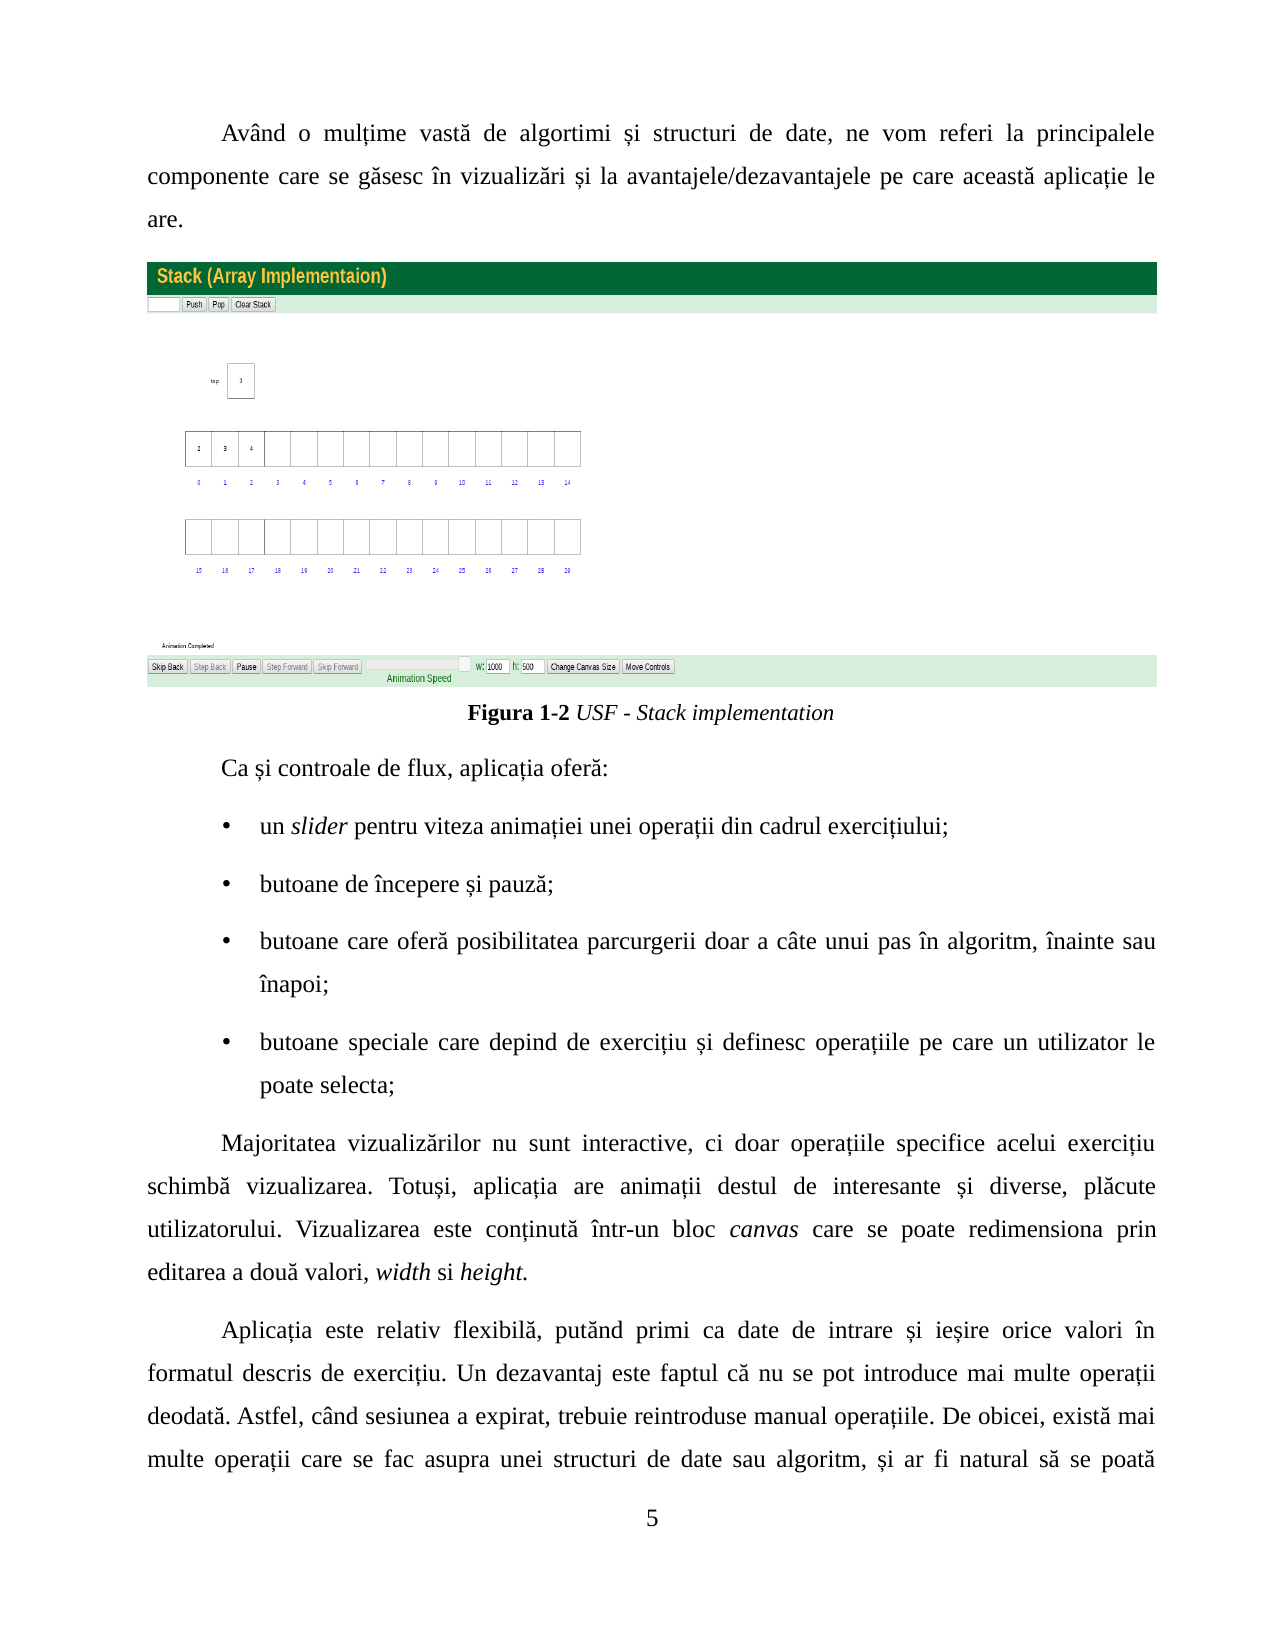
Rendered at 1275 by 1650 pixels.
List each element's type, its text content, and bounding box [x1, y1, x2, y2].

list butoane care oferă posibilitatea parcurgerii doar a câte unui pas în algoritm, înainte sau înapoi; [222, 926, 1157, 998]
list butoane speciale care depind de exercițiu și definesc operațiile pe care un utilizator le poate selecta; [222, 1027, 1157, 1099]
text Aplicația este relativ flexibilă, putănd primi ca date de intrare și ieșire orice valori în formatul descris de exercițiu. Un dezavantaj este faptul că nu se pot introduce mai multe operații deodată. Astfel, când sesiunea a expirat, trebuie reintroduse manual operațiile. De obicei, există mai multe operații care se fac asupra unei structuri de date sau algoritm, și ar fi natural să se poată [147, 1315, 1157, 1473]
picture [147, 262, 1157, 687]
text Având o mulțime vastă de algortimi și structuri de date, ne vom referi la principalele componente care se găsesc în vizualizări și la avantajele/dezavantajele pe care această aplicație le are. [147, 118, 1157, 233]
list butoane de începere și pauză; [222, 869, 1157, 897]
text Figura 1-2 USF - Stack implementation [147, 687, 1157, 726]
text Majoritatea vizualizărilor nu sunt interactive, ci doar operațiile specifice acelui exercițiu schimbă vizualizarea. Totuși, aplicația are animații destul de interesante și diverse, plăcute utilizatorului. Vizualizarea este conținută într-un bloc canvas care se poate redimensiona prin editarea a două valori, width si height. [147, 1128, 1157, 1286]
text Ca și controale de flux, aplicația oferă: [147, 753, 1157, 782]
list un slider pentru viteza animației unei operații din cadrul exercițiului; [222, 811, 1157, 840]
